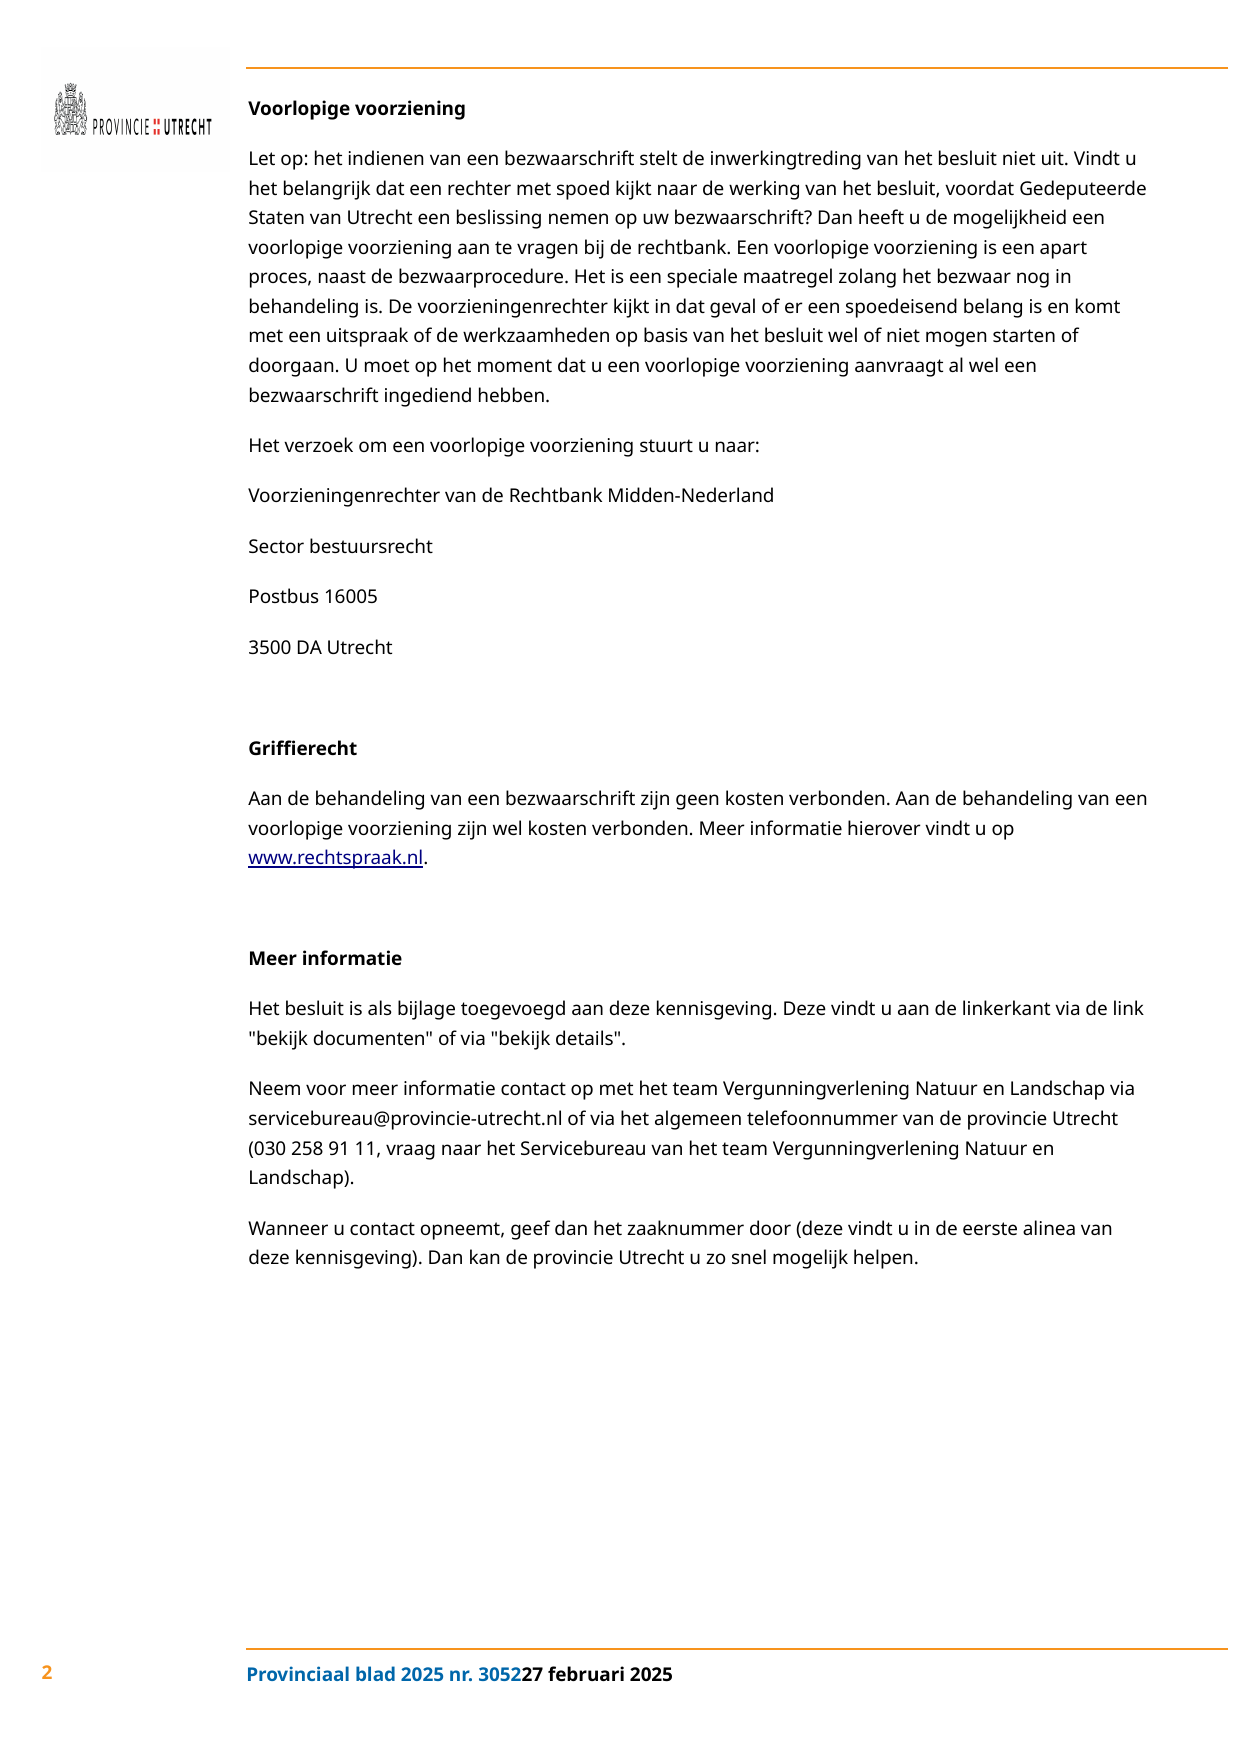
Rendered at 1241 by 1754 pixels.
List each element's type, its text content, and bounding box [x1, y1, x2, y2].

text Voorlopige voorziening [248, 95, 1152, 121]
text Aan de behandeling van een bezwaarschrift zijn geen kosten verbonden. Aan de behandeling van een voorlopige voorziening zijn wel kosten verbonden. Meer informatie hierover vindt u op www.rechtspraak.nl. [248, 785, 1152, 870]
text Postbus 16005 [248, 583, 1152, 609]
text Sector bestuursrecht [248, 533, 1152, 559]
text Griffierecht [248, 735, 1152, 761]
text Meer informatie [248, 945, 1152, 971]
text Het verzoek om een voorlopige voorziening stuurt u naar: [248, 432, 1152, 458]
picture [41, 47, 231, 172]
text Voorzieningenrechter van de Rechtbank Midden-Nederland [248, 483, 1152, 508]
text 3500 DA Utrecht [248, 634, 1152, 660]
text Let op: het indienen van een bezwaarschrift stelt de inwerkingtreding van het besluit niet uit. Vindt u het belangrijk dat een rechter met spoed kijkt naar de werking van het besluit, voordat Gedeputeerde Staten van Utrecht een beslissing nemen op uw bezwaarschrift? Dan heeft u de mogelijkheid een voorlopige voorziening aan te vragen bij de rechtbank. Een voorlopige voorziening is een apart proces, naast de bezwaarprocedure. Het is een speciale maatregel zolang het bezwaar nog in behandeling is. De voorzieningenrechter kijkt in dat geval of er een spoedeisend belang is en komt met een uitspraak of de werkzaamheden op basis van het besluit wel of niet mogen starten of doorgaan. U moet op het moment dat u een voorlopige voorziening aanvraagt al wel een bezwaarschrift ingediend hebben. [248, 145, 1152, 408]
text Wanneer u contact opneemt, geef dan het zaaknummer door (deze vindt u in de eerste alinea van deze kennisgeving). Dan kan de provincie Utrecht u zo snel mogelijk helpen. [248, 1215, 1152, 1270]
text Het besluit is als bijlage toegevoegd aan deze kennisgeving. Deze vindt u aan de linkerkant via de link "bekijk documenten" of via "bekijk details". [248, 996, 1152, 1051]
text Neem voor meer informatie contact op met het team Vergunningverlening Natuur en Landschap via servicebureau@provincie-utrecht.nl of via het algemeen telefoonnummer van de provincie Utrecht (030 258 91 11, vraag naar het Servicebureau van het team Vergunningverlening Natuur en Landschap). [248, 1076, 1152, 1190]
